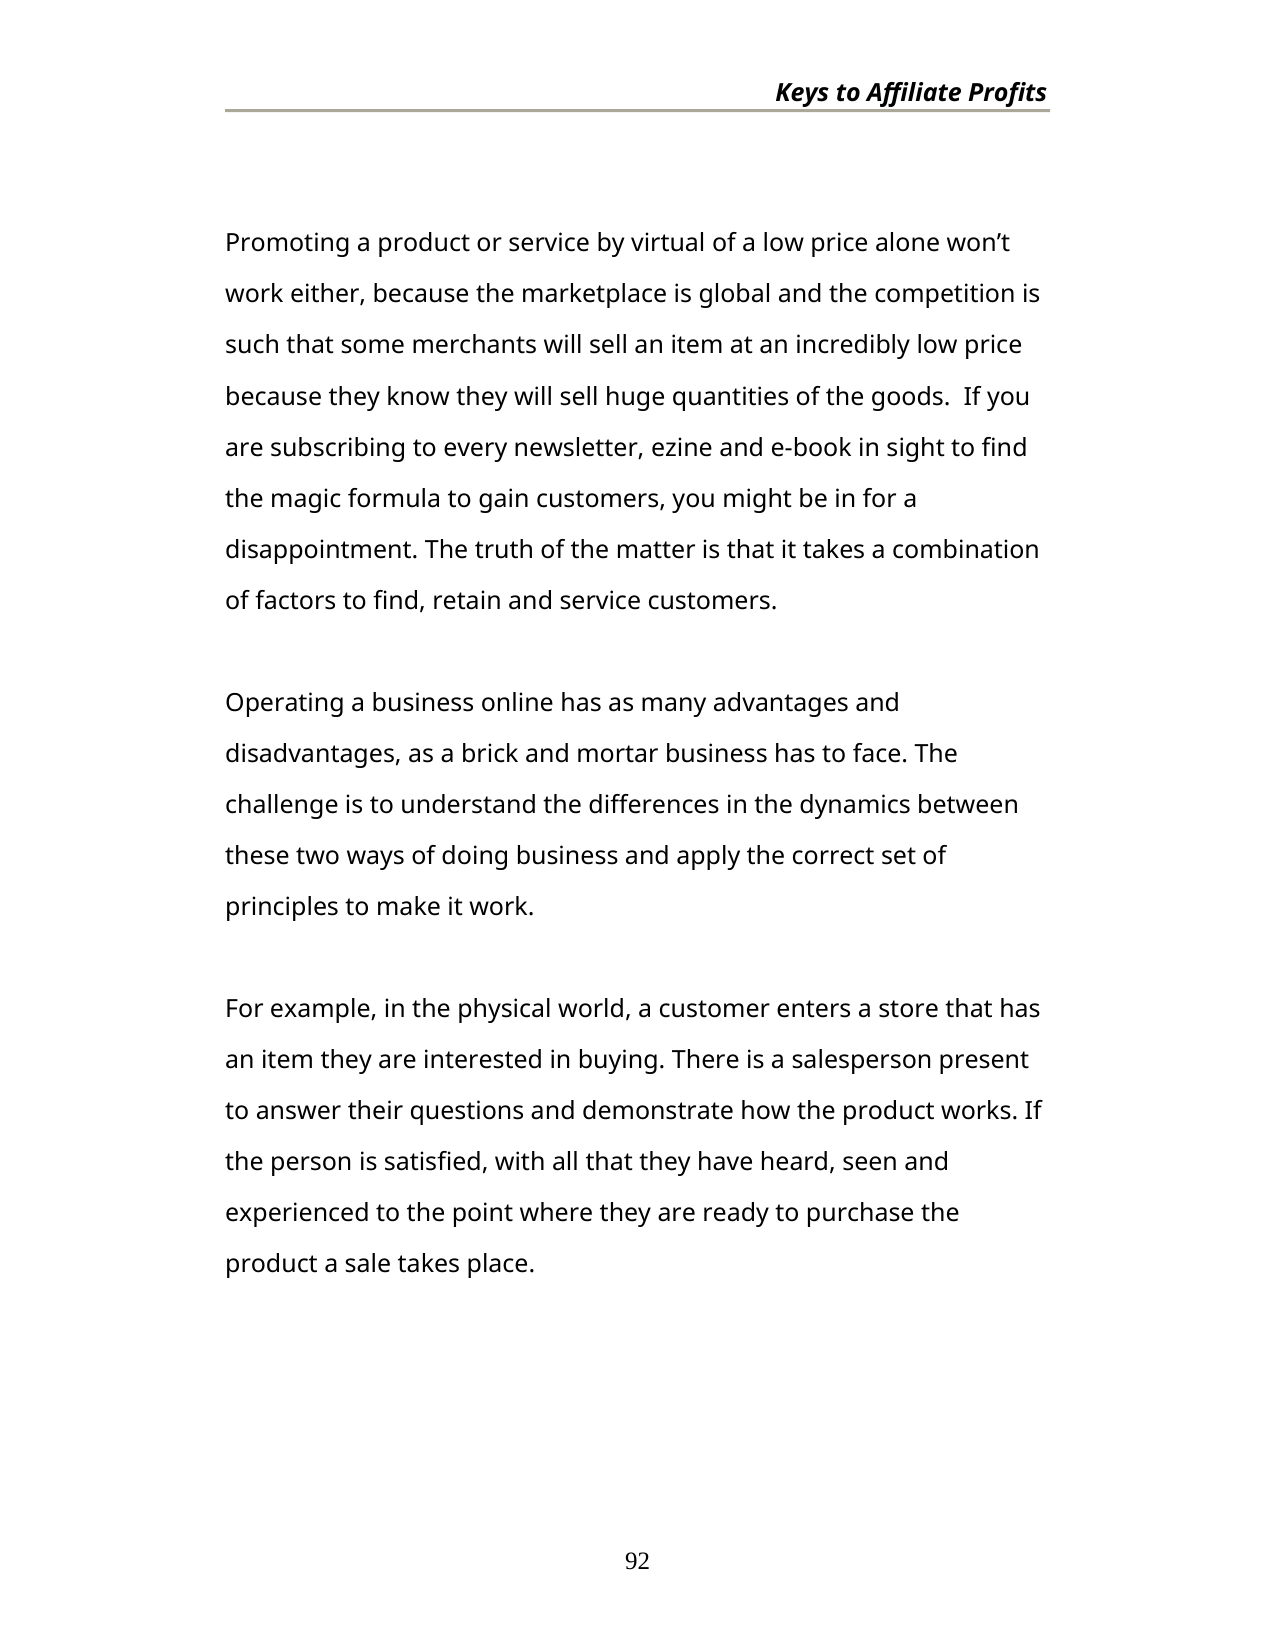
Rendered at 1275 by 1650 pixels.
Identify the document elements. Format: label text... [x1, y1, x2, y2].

text Operating a business online has as many advantages and disadvantages, as a brick and mortar business has to face. The challenge is to understand the differences in the dynamics between these two ways of doing business and apply the correct set of principles to make it work. [225, 684, 1050, 923]
text For example, in the physical world, a customer enters a store that has an item they are interested in buying. There is a salesperson present to answer their questions and demonstrate how the product works. If the person is satisfied, with all that they have heard, seen and experienced to the point where they are ready to purchase the product a sale takes place. [225, 991, 1050, 1280]
text Promoting a product or service by virtual of a low price alone won’t work either, because the marketplace is global and the competition is such that some merchants will sell an item at an incredibly low price because they know they will sell huge quantities of the goods. If you are subscribing to every newsletter, ezine and e-book in sight to find the magic formula to gain customers, you might be in for a disappointment. The truth of the matter is that it takes a combination of factors to find, retain and service customers. [225, 225, 1050, 616]
